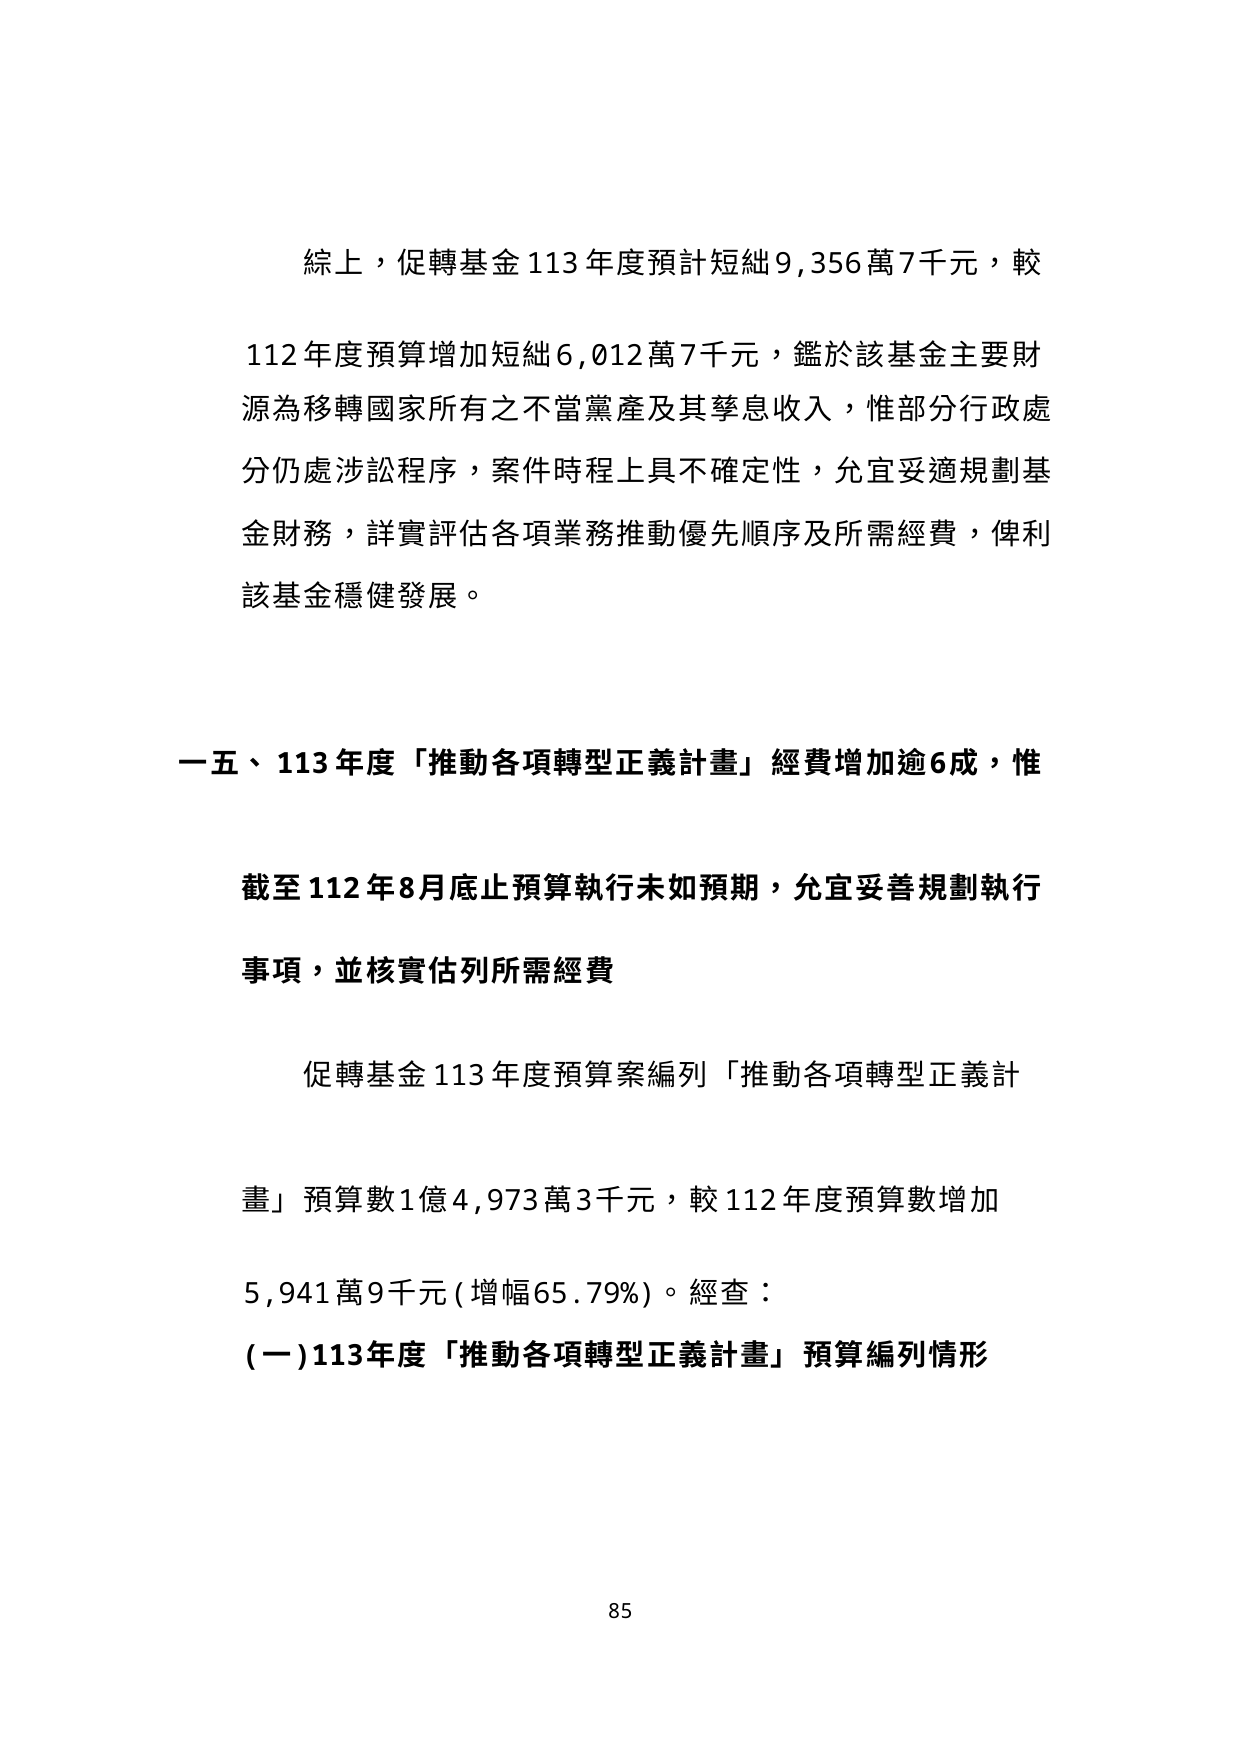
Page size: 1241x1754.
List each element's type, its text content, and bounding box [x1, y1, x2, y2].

text (一)113年度「推動各項轉型正義計畫」預算編列情形 [236, 1302, 1063, 1365]
text 綜上，促轉基金113年度預計短絀9,356萬7千元，較112年度預算增加短絀6,012萬7千元，鑑於該基金主要財源為移轉國家所有之不當黨產及其孳息收入，惟部分行政處分仍處涉訟程序，案件時程上具不確定性，允宜妥適規劃基金財務，詳實評估各項業務推動優先順序及所需經費，俾利該基金穩健發展。 [236, 177, 1063, 615]
text 促轉基金113年度預算案編列「推動各項轉型正義計畫」預算數1億4,973萬3千元，較112年度預算數增加5,941萬9千元(增幅65.79%)。經查： [236, 990, 1063, 1302]
text 一五、113年度「推動各項轉型正義計畫」經費增加逾6成，惟截至112年8月底止預算執行未如預期，允宜妥善規劃執行事項，並核實估列所需經費 [177, 677, 1063, 990]
